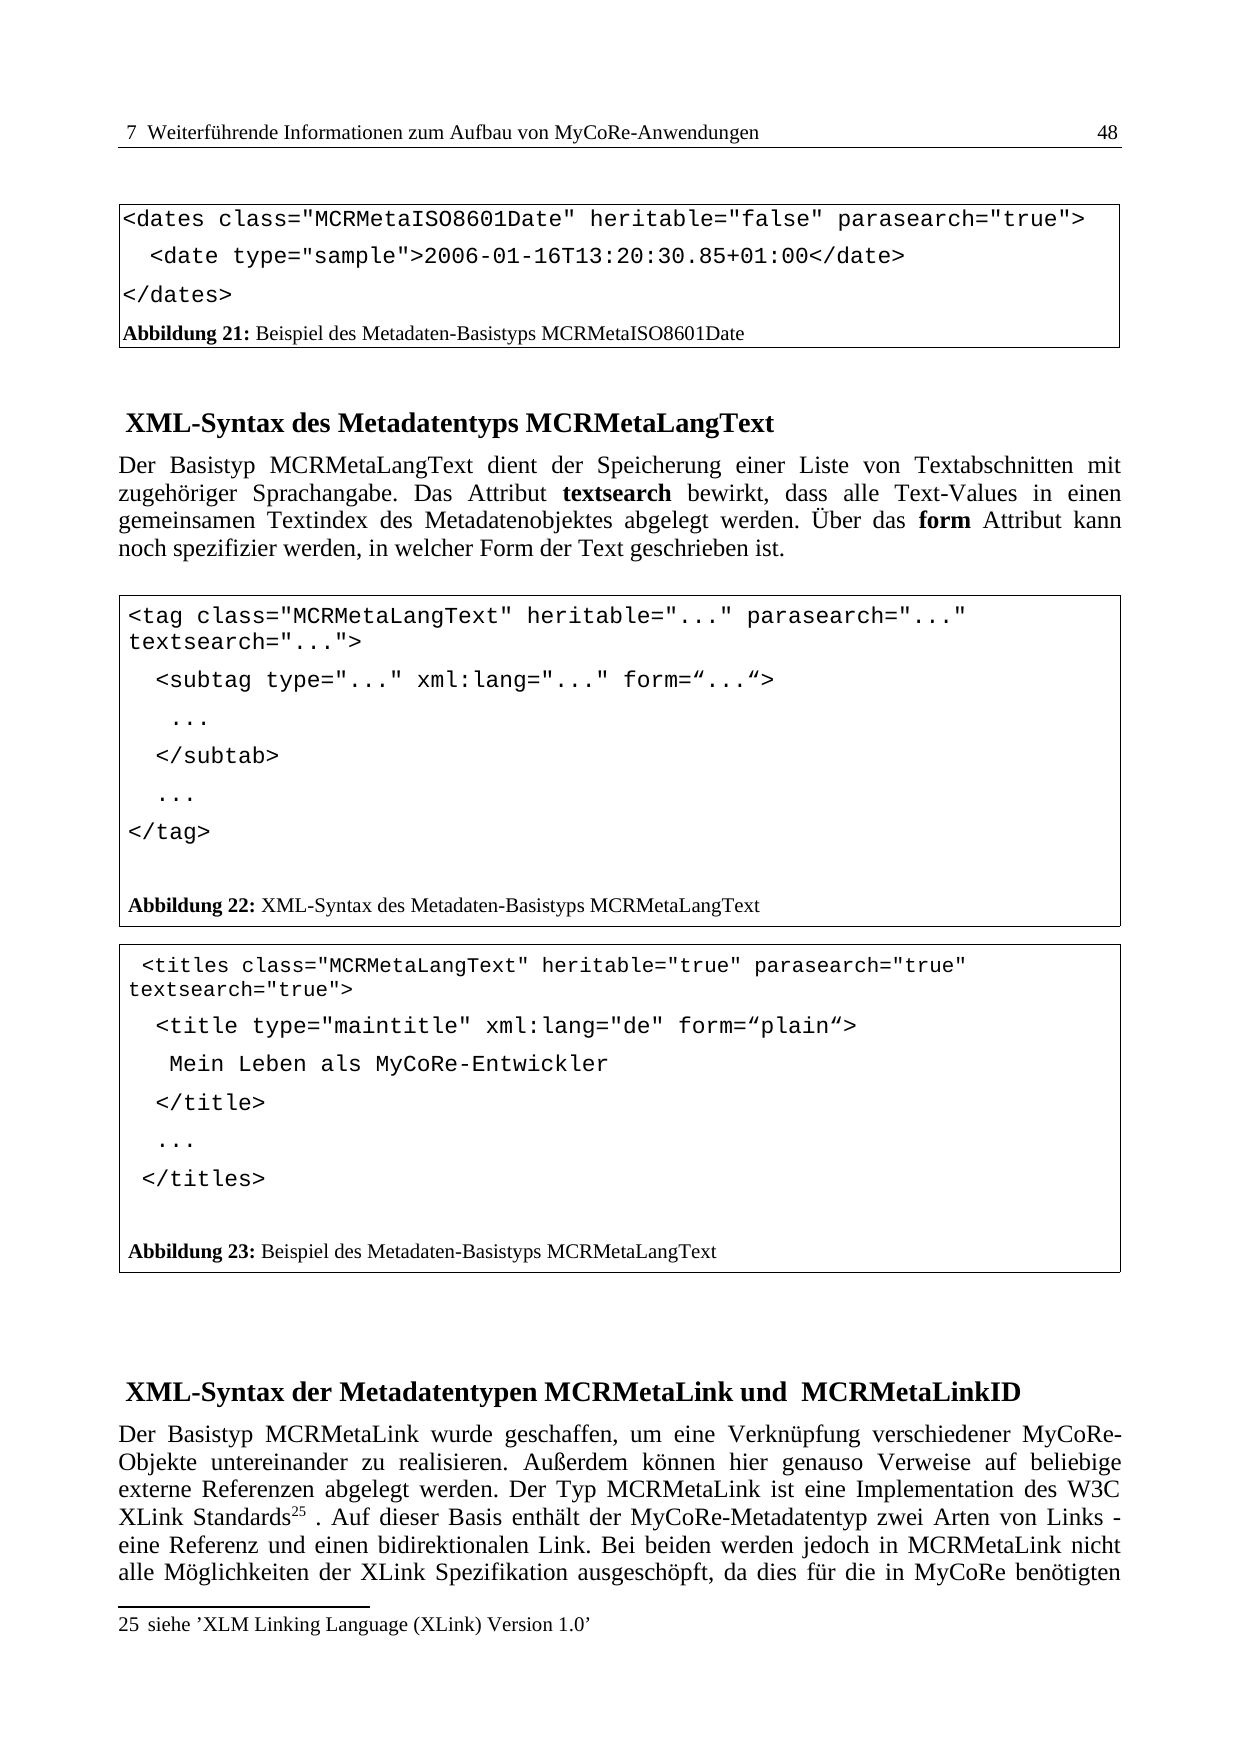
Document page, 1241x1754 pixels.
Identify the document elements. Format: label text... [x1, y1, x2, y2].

text <subtag type="..." xml:lang="..." form=“...“> [128, 668, 1111, 694]
text <title type="maintitle" xml:lang="de" form=“plain“> [128, 1014, 1111, 1041]
text <tag class="MCRMetaLangText" heritable="..." parasearch="..." textsearch="..."> [128, 604, 1111, 656]
text Der Basistyp MCRMetaLink wurde geschaffen, um eine Verknüpfung verschiedener MyCoRe-Objekte untereinander zu realisieren. Außerdem können hier genauso Verweise auf beliebige externe Referenzen abgelegt werden. Der Typ MCRMetaLink ist eine Implementation des W3C XLink Standards . Auf dieser Basis enthält der MyCoRe-Metadatentyp zwei Arten von Links - eine Referenz und einen bidirektionalen Link. Bei beiden werden jedoch in MCRMetaLink nicht alle Möglichkeiten der XLink Spezifikation ausgeschöpft, da dies für die in MyCoRe benötigten [118, 1420, 1122, 1586]
text <date type="sample">2006-01-16T13:20:30.85+01:00</date> [122, 245, 1116, 271]
text <dates class="MCRMetaISO8601Date" heritable="false" parasearch="true"> [122, 207, 1116, 233]
text ... [128, 706, 1111, 732]
text Mein Leben als MyCoRe-Entwickler [128, 1053, 1111, 1079]
text </tag> [128, 820, 1111, 847]
text siehe ’XLM Linking Language (XLink) Version 1.0’ [118, 1613, 1122, 1636]
text Der Basistyp MCRMetaLangText dient der Speicherung einer Liste von Textabschnitten mit zugehöriger Sprachangabe. Das Attribut textsearch bewirkt, dass alle Text-Values in einen gemeinsamen Textindex des Metadatenobjektes abgelegt werden. Über das form Attribut kann noch spezifizier werden, in welcher Form der Text geschrieben ist. [118, 451, 1122, 562]
subtitle XML-Syntax des Metadatentyps MCRMetaLangText [118, 407, 1122, 439]
text </title> [128, 1091, 1111, 1117]
text Abbildung 21: Beispiel des Metadaten-Basistyps MCRMetaISO8601Date [122, 321, 1116, 344]
text Abbildung 22: XML-Syntax des Metadaten-Basistyps MCRMetaLangText [128, 894, 1111, 917]
text <titles class="MCRMetaLangText" heritable="true" parasearch="true" textsearch="true"> [128, 953, 1111, 1003]
text Abbildung 23: Beispiel des Metadaten-Basistyps MCRMetaLangText [128, 1240, 1111, 1263]
text </dates> [122, 283, 1116, 309]
text ... [128, 782, 1111, 808]
text </subtab> [128, 744, 1111, 771]
subtitle XML-Syntax der Metadatentypen MCRMetaLink und MCRMetaLinkID [118, 1376, 1122, 1407]
text ... [128, 1129, 1111, 1155]
text </titles> [128, 1167, 1111, 1193]
